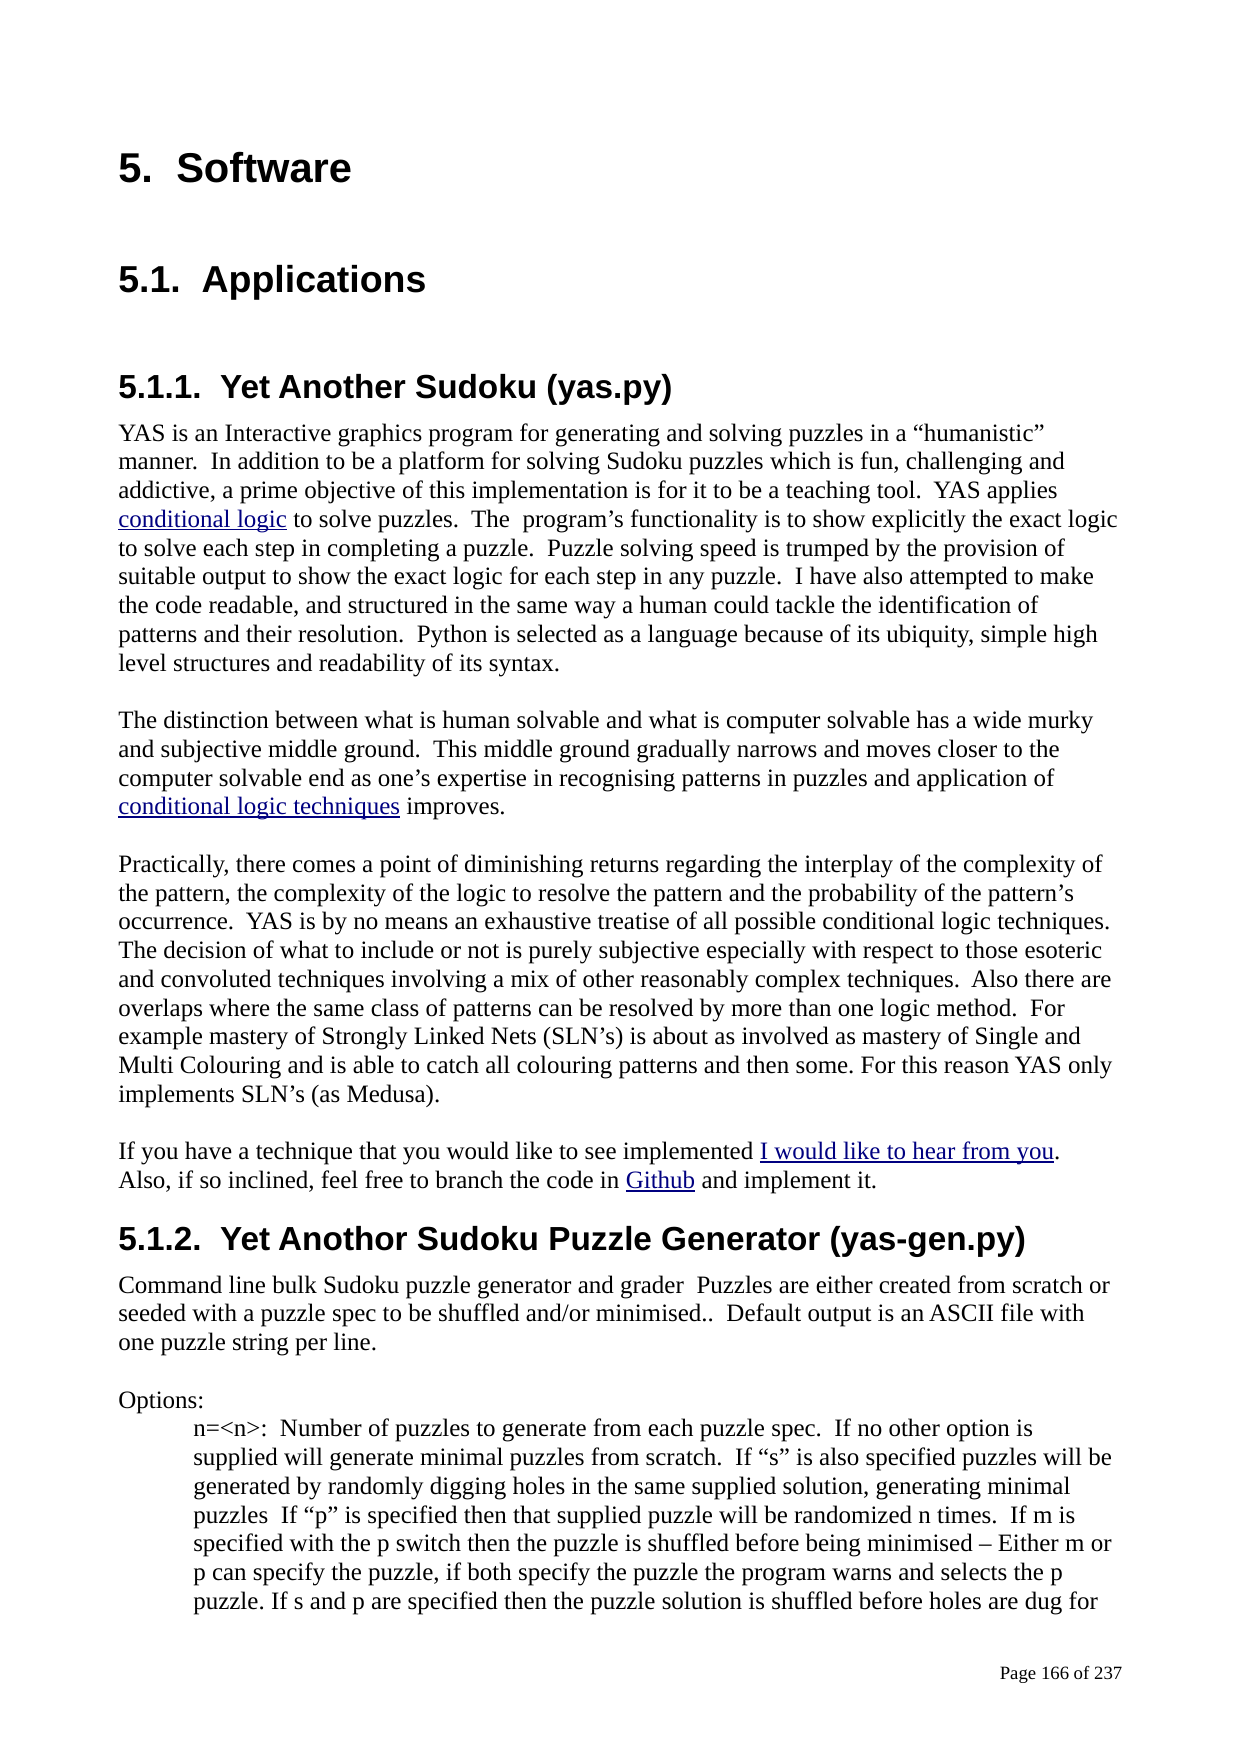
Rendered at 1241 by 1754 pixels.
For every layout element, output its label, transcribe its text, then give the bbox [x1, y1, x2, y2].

text Practically, there comes a point of diminishing returns regarding the interplay of the complexity of the pattern, the complexity of the logic to resolve the pattern and the probability of the pattern’s occurrence. YAS is by no means an exhaustive treatise of all possible conditional logic techniques. The decision of what to include or not is purely subjective especially with respect to those esoteric and convoluted techniques involving a mix of other reasonably complex techniques. Also there are overlaps where the same class of patterns can be resolved by more than one logic method. For example mastery of Strongly Linked Nets (SLN’s) is about as involved as mastery of Single and Multi Colouring and is able to catch all colouring patterns and then some. For this reason YAS only implements SLN’s (as Medusa). [118, 849, 1122, 1108]
text If you have a technique that you would like to see implemented I would like to hear from you. Also, if so inclined, feel free to branch the code in Github and implement it. [118, 1136, 1122, 1194]
text YAS is an Interactive graphics program for generating and solving puzzles in a “humanistic” manner. In addition to be a platform for solving Sudoku puzzles which is fun, challenging and addictive, a prime objective of this implementation is for it to be a teaching tool. YAS applies conditional logic to solve puzzles. The program’s functionality is to show explicitly the exact logic to solve each step in completing a puzzle. Puzzle solving speed is trumped by the provision of suitable output to show the exact logic for each step in any puzzle. I have also attempted to make the code readable, and structured in the same way a human could tackle the identification of patterns and their resolution. Python is selected as a language because of its ubiquity, simple high level structures and readability of its syntax. [118, 418, 1122, 676]
subtitle Yet Anothor Sudoku Puzzle Generator (yas-gen.py) [118, 1219, 1122, 1257]
text Command line bulk Sudoku puzzle generator and grader Puzzles are either created from scratch or seeded with a puzzle spec to be shuffled and/or minimised.. Default output is an ASCII file with one puzzle string per line. [118, 1270, 1122, 1356]
text n=<n>: Number of puzzles to generate from each puzzle spec. If no other option is supplied will generate minimal puzzles from scratch. If “s” is also specified puzzles will be generated by randomly digging holes in the same supplied solution, generating minimal puzzles If “p” is specified then that supplied puzzle will be randomized n times. If m is specified with the p switch then the puzzle is shuffled before being minimised – Either m or p can specify the puzzle, if both specify the puzzle the program warns and selects the p puzzle. If s and p are specified then the puzzle solution is shuffled before holes are dug for [193, 1413, 1122, 1615]
subtitle Yet Another Sudoku (yas.py) [118, 367, 1122, 405]
subtitle Applications [118, 257, 1122, 300]
text The distinction between what is human solvable and what is computer solvable has a wide murky and subjective middle ground. This middle ground gradually narrows and moves closer to the computer solvable end as one’s expertise in recognising patterns in puzzles and application of conditional logic techniques improves. [118, 705, 1122, 820]
subtitle Software [118, 143, 1122, 191]
text Options: [118, 1385, 1122, 1413]
